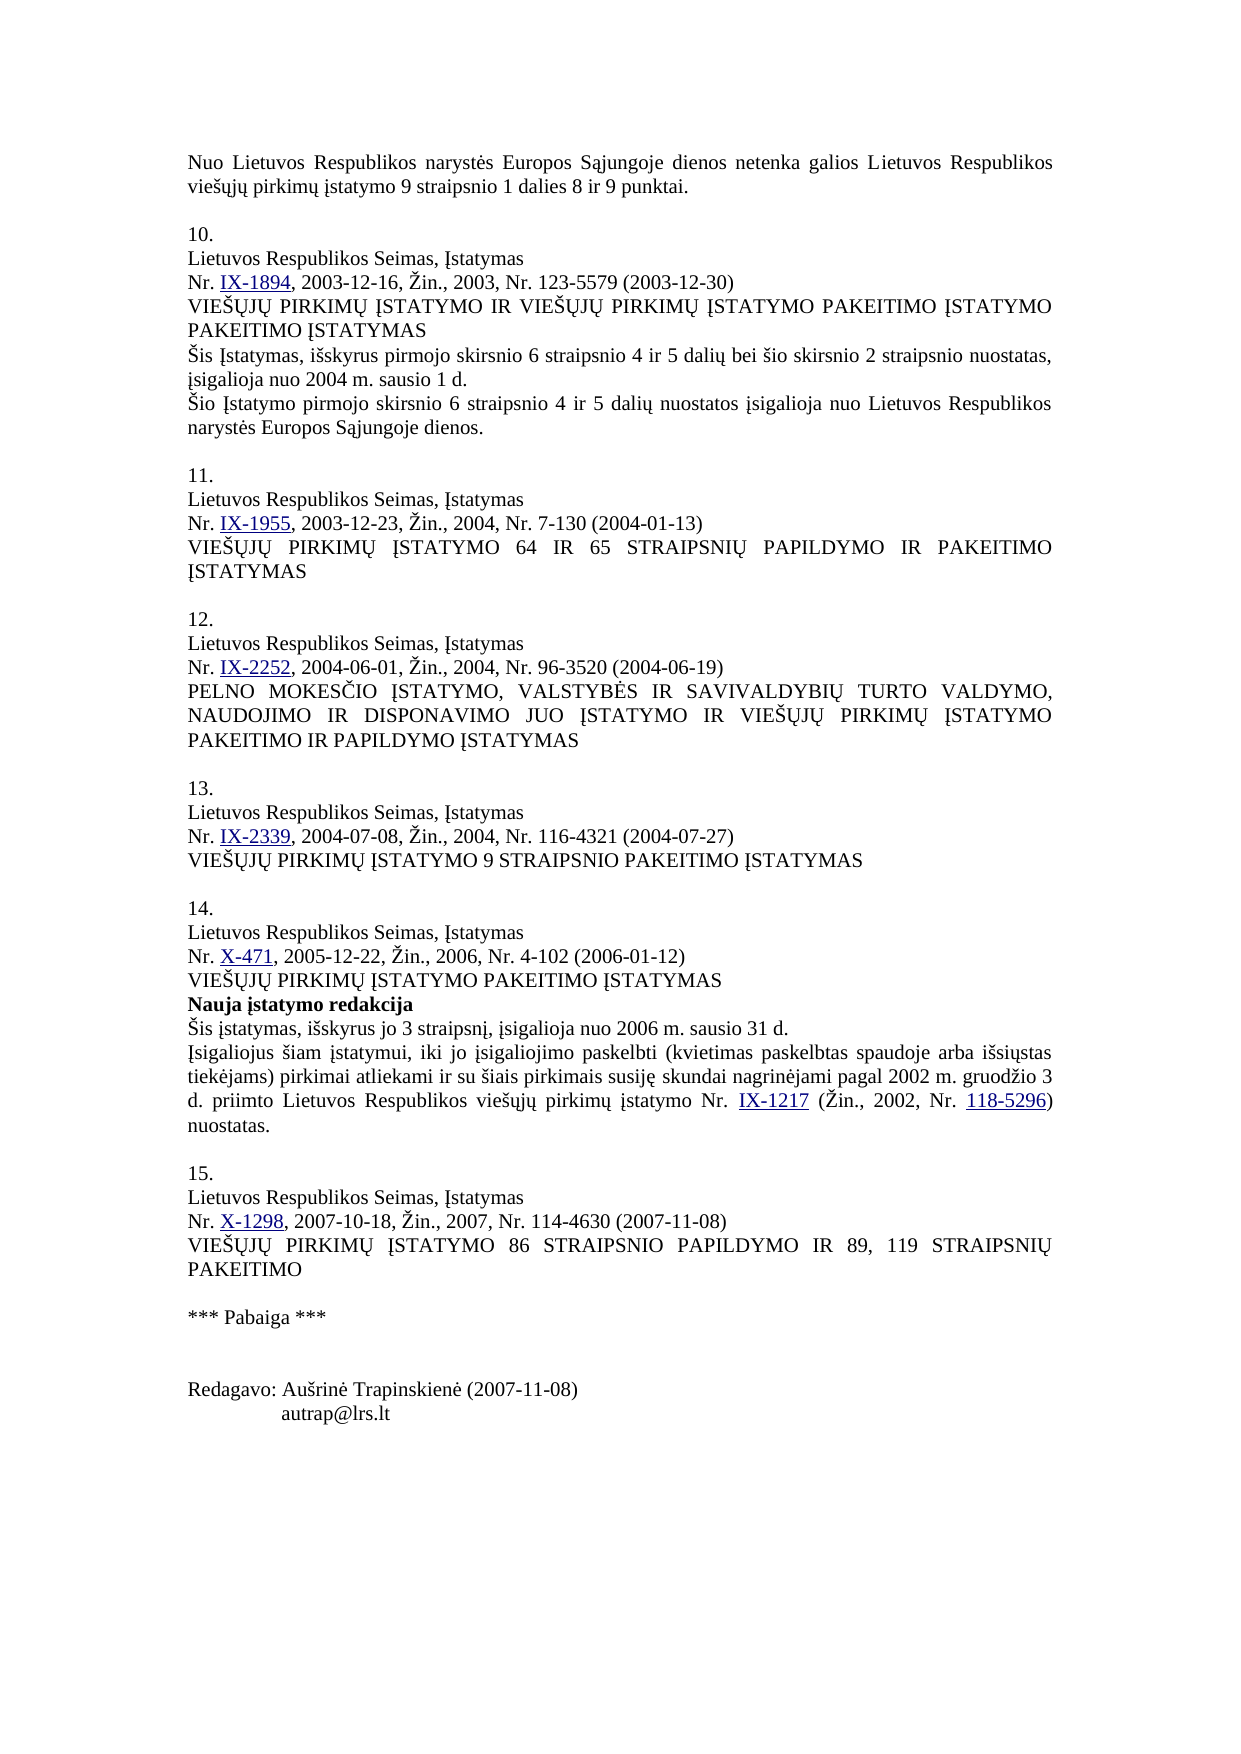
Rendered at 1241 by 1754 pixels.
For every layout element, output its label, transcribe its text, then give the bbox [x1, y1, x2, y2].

text VIEŠŲJŲ PIRKIMŲ ĮSTATYMO 64 IR 65 STRAIPSNIŲ PAPILDYMO IR PAKEITIMO ĮSTATYMAS [187, 535, 1053, 583]
text Lietuvos Respublikos Seimas, Įstatymas [187, 1185, 1053, 1209]
text Nauja įstatymo redakcija [187, 992, 1053, 1016]
text Nr. IX-2339, 2004-07-08, Žin., 2004, Nr. 116-4321 (2004-07-27) [187, 824, 1053, 848]
text Lietuvos Respublikos Seimas, Įstatymas [187, 487, 1053, 511]
text 11. [187, 463, 1053, 487]
text Nr. IX-1955, 2003-12-23, Žin., 2004, Nr. 7-130 (2004-01-13) [187, 511, 1053, 535]
text 13. [187, 776, 1053, 800]
text Įsigaliojus šiam įstatymui, iki jo įsigaliojimo paskelbti (kvietimas paskelbtas spaudoje arba išsiųstas tiekėjams) pirkimai atliekami ir su šiais pirkimais susiję skundai nagrinėjami pagal 2002 m. gruodžio 3 d. priimto Lietuvos Respublikos viešųjų pirkimų įstatymo Nr. IX-1217 (Žin., 2002, Nr. 118-5296) nuostatas. [187, 1040, 1053, 1137]
text 10. [187, 222, 1053, 246]
text Nuo Lietuvos Respublikos narystės Europos Sąjungoje dienos netenka galios Lietuvos Respublikos viešųjų pirkimų įstatymo 9 straipsnio 1 dalies 8 ir 9 punktai. [187, 150, 1053, 198]
text PELNO MOKESČIO ĮSTATYMO, VALSTYBĖS IR SAVIVALDYBIŲ TURTO VALDYMO, NAUDOJIMO IR DISPONAVIMO JUO ĮSTATYMO IR VIEŠŲJŲ PIRKIMŲ ĮSTATYMO PAKEITIMO IR PAPILDYMO ĮSTATYMAS [187, 679, 1053, 752]
text Lietuvos Respublikos Seimas, Įstatymas [187, 631, 1053, 655]
text Šio Įstatymo pirmojo skirsnio 6 straipsnio 4 ir 5 dalių nuostatos įsigalioja nuo Lietuvos Respublikos narystės Europos Sąjungoje dienos. [187, 391, 1053, 439]
text Lietuvos Respublikos Seimas, Įstatymas [187, 246, 1053, 270]
text Nr. X-1298, 2007-10-18, Žin., 2007, Nr. 114-4630 (2007-11-08) [187, 1209, 1053, 1233]
text Redagavo: Aušrinė Trapinskienė (2007-11-08) [187, 1377, 1053, 1401]
text Nr. IX-1894, 2003-12-16, Žin., 2003, Nr. 123-5579 (2003-12-30) [187, 270, 1053, 294]
text 14. [187, 896, 1053, 920]
text Lietuvos Respublikos Seimas, Įstatymas [187, 920, 1053, 944]
text VIEŠŲJŲ PIRKIMŲ ĮSTATYMO 86 STRAIPSNIO PAPILDYMO IR 89, 119 STRAIPSNIŲ PAKEITIMO [187, 1233, 1053, 1281]
text VIEŠŲJŲ PIRKIMŲ ĮSTATYMO IR VIEŠŲJŲ PIRKIMŲ ĮSTATYMO PAKEITIMO ĮSTATYMO PAKEITIMO ĮSTATYMAS [187, 294, 1053, 342]
text VIEŠŲJŲ PIRKIMŲ ĮSTATYMO 9 STRAIPSNIO PAKEITIMO ĮSTATYMAS [187, 848, 1053, 872]
text VIEŠŲJŲ PIRKIMŲ ĮSTATYMO PAKEITIMO ĮSTATYMAS [187, 968, 1053, 992]
text 12. [187, 607, 1053, 631]
text Šis įstatymas, išskyrus jo 3 straipsnį, įsigalioja nuo 2006 m. sausio 31 d. [187, 1016, 1053, 1040]
text Nr. X-471, 2005-12-22, Žin., 2006, Nr. 4-102 (2006-01-12) [187, 944, 1053, 968]
text *** Pabaiga *** [187, 1305, 1053, 1329]
text autrap@lrs.lt [187, 1401, 1053, 1425]
text Nr. IX-2252, 2004-06-01, Žin., 2004, Nr. 96-3520 (2004-06-19) [187, 655, 1053, 679]
text 15. [187, 1161, 1053, 1185]
text Lietuvos Respublikos Seimas, Įstatymas [187, 800, 1053, 824]
text Šis Įstatymas, išskyrus pirmojo skirsnio 6 straipsnio 4 ir 5 dalių bei šio skirsnio 2 straipsnio nuostatas, įsigalioja nuo 2004 m. sausio 1 d. [187, 342, 1053, 391]
